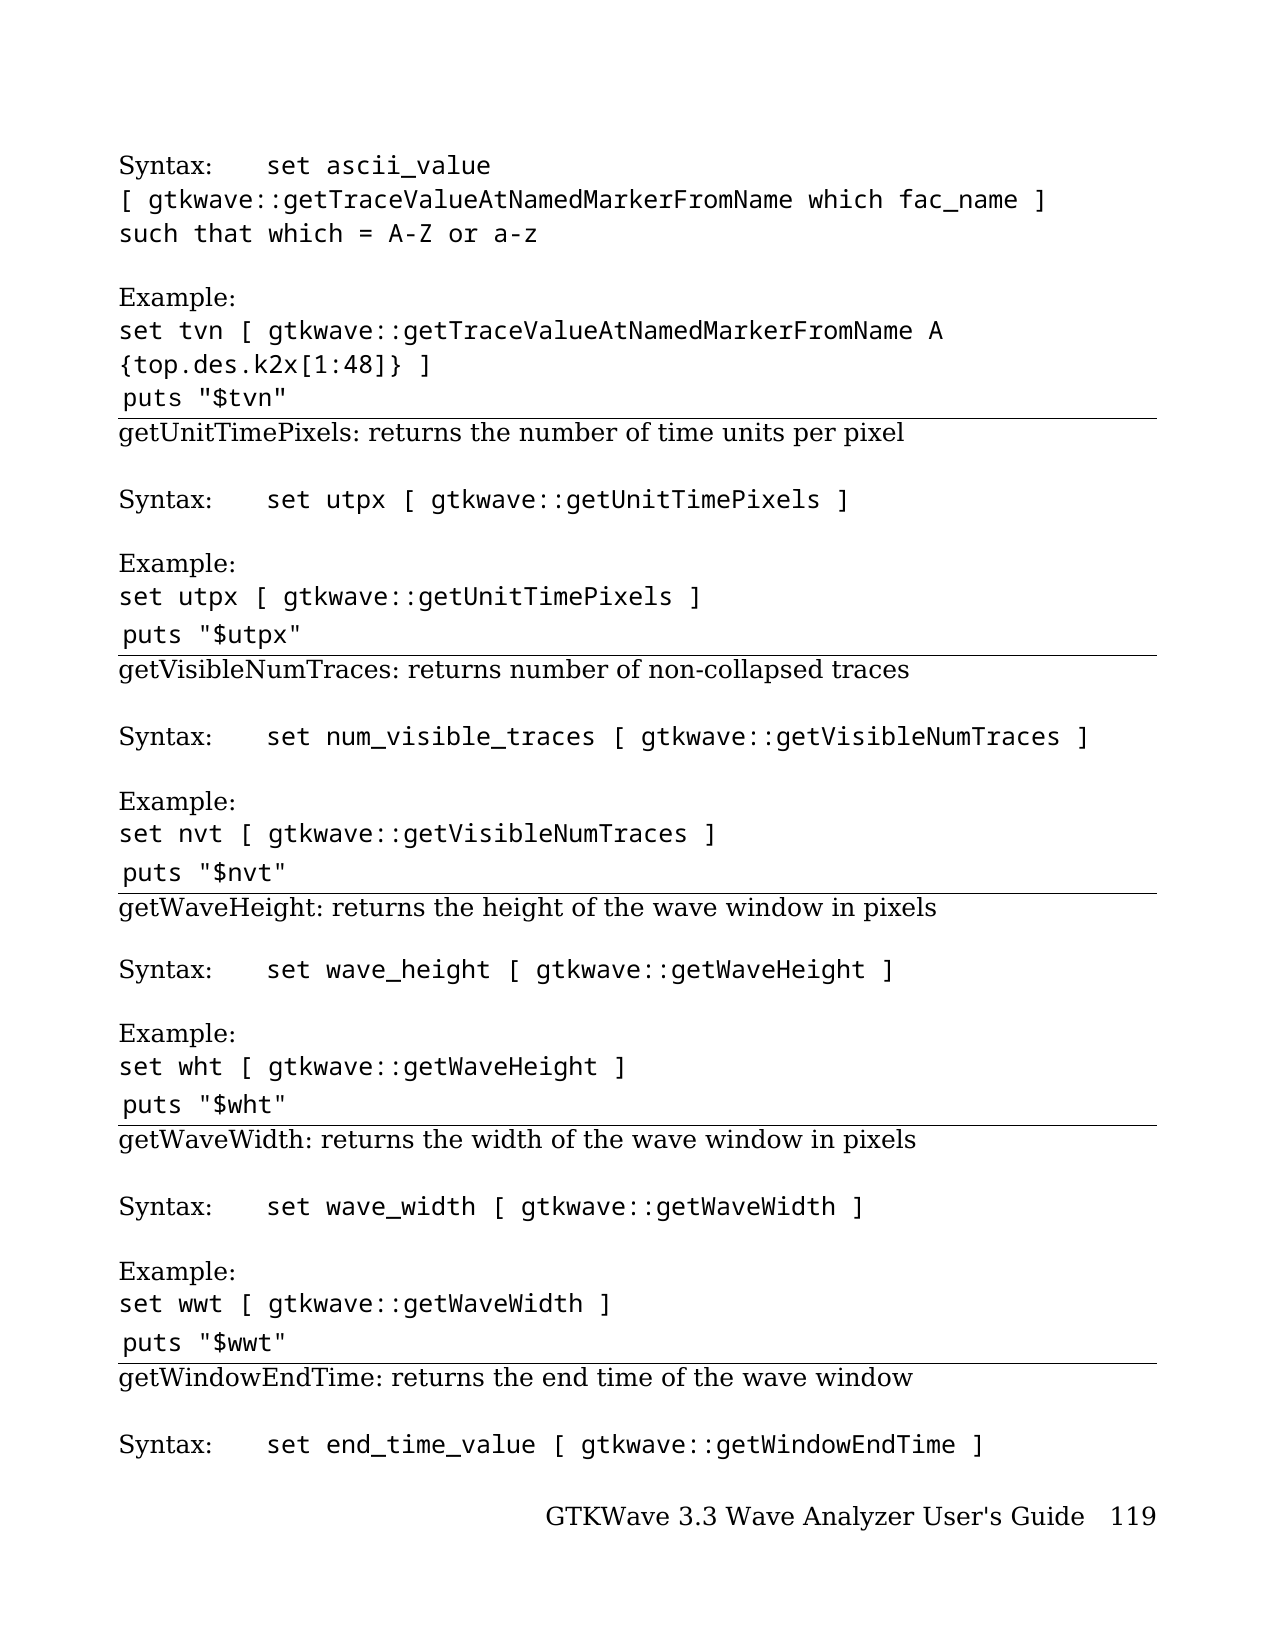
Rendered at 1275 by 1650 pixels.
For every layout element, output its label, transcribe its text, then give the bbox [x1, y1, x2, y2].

text Syntax: set wave_height [ gtkwave::getWaveHeight ] [118, 951, 1157, 985]
text puts "$utpx" [118, 613, 1157, 655]
text Example: [118, 283, 1157, 313]
text getWaveHeight: returns the height of the wave window in pixels [118, 894, 1157, 922]
text puts "$wht" [118, 1083, 1157, 1125]
text Syntax: set end_time_value [ gtkwave::getWindowEndTime ] [118, 1426, 1157, 1460]
text Syntax: set utpx [ gtkwave::getUnitTimePixels ] [118, 481, 1157, 515]
text Example: [118, 1257, 1157, 1286]
text Syntax: set ascii_value [ gtkwave::getTraceValueAtNamedMarkerFromName which fac_name ] [118, 147, 1157, 215]
text set tvn [ gtkwave::getTraceValueAtNamedMarkerFromName A {top.des.k2x[1:48]} ] [118, 313, 1157, 381]
text Example: [118, 787, 1157, 816]
text puts "$wwt" [118, 1320, 1157, 1363]
text getWaveWidth: returns the width of the wave window in pixels [118, 1126, 1157, 1155]
text Syntax: set num_visible_traces [ gtkwave::getVisibleNumTraces ] [118, 719, 1157, 753]
text such that which = A-Z or a-z [118, 215, 1157, 249]
text puts "$tvn" [118, 381, 1157, 418]
text getVisibleNumTraces: returns number of non-collapsed traces [118, 656, 1157, 685]
text puts "$nvt" [118, 850, 1157, 893]
text set wht [ gtkwave::getWaveHeight ] [118, 1049, 1157, 1083]
text getWindowEndTime: returns the end time of the wave window [118, 1364, 1157, 1392]
text Syntax: set wave_width [ gtkwave::getWaveWidth ] [118, 1189, 1157, 1223]
text set nvt [ gtkwave::getVisibleNumTraces ] [118, 816, 1157, 850]
text Example: [118, 549, 1157, 578]
text getUnitTimePixels: returns the number of time units per pixel [118, 419, 1157, 447]
text Example: [118, 1019, 1157, 1049]
text set wwt [ gtkwave::getWaveWidth ] [118, 1286, 1157, 1320]
text set utpx [ gtkwave::getUnitTimePixels ] [118, 578, 1157, 613]
